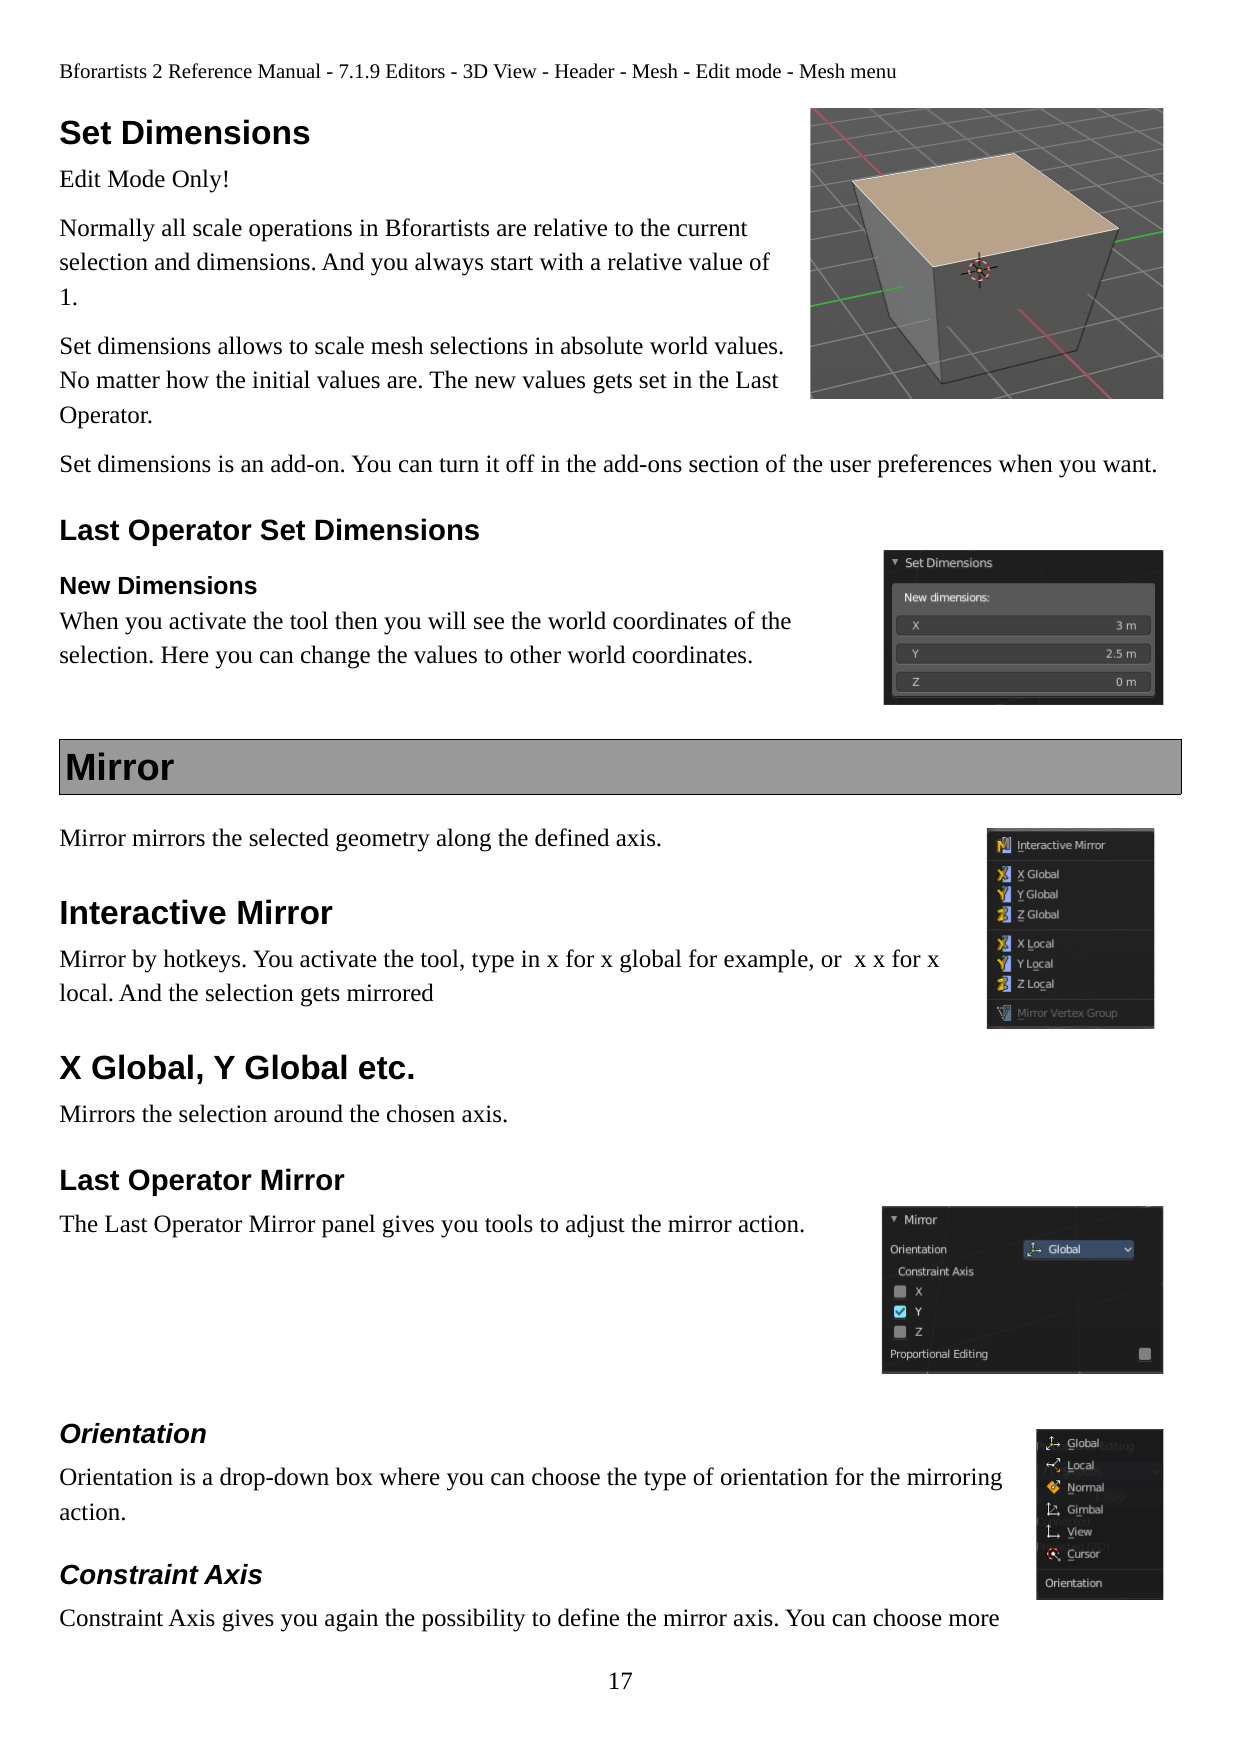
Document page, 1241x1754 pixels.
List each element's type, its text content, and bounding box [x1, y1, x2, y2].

subtitle [1164, 113, 1181, 151]
subtitle Last Operator Mirror [59, 1163, 1181, 1197]
text Mirror mirrors the selected geometry along the defined axis. [59, 823, 1181, 851]
subtitle Last Operator Set Dimensions [59, 512, 1181, 546]
subtitle Set Dimensions [59, 113, 810, 151]
subtitle [1164, 571, 1181, 600]
text Mirrors the selection around the chosen axis. [59, 1099, 1181, 1128]
text [1164, 164, 1181, 192]
picture [881, 1206, 1164, 1374]
text The Last Operator Mirror panel gives you tools to adjust the mirror action. [59, 1209, 881, 1238]
picture [883, 550, 1164, 705]
text Constraint Axis gives you again the possibility to define the mirror axis. You can choose more [59, 1603, 1181, 1631]
picture [1036, 1429, 1164, 1600]
subtitle Orientation [59, 1418, 1181, 1450]
text When you activate the tool then you will see the world coordinates of the selection. Here you can change the values to other world coordinates. [59, 606, 883, 669]
table_header Mirror [60, 740, 1181, 794]
text Edit Mode Only! [59, 164, 810, 192]
text Orientation is a drop-down box where you can choose the type of orientation for the mirroring action. [59, 1462, 1036, 1526]
subtitle New Dimensions [59, 571, 883, 600]
text Mirror by hotkeys. You activate the tool, type in x for x global for example, or x x for x local. And the selection gets mirrored [59, 944, 986, 1007]
subtitle Constraint Axis [59, 1558, 1036, 1590]
picture [810, 108, 1164, 399]
subtitle X Global, Y Global etc. [59, 1048, 1181, 1087]
text Normally all scale operations in Bforartists are relative to the current selection and dimensions. And you always start with a relative value of 1. [59, 213, 810, 311]
text Set dimensions is an add-on. You can turn it off in the add-ons section of the user preferences when you want. [59, 449, 1181, 478]
subtitle [1155, 893, 1181, 931]
text Set dimensions allows to scale mesh selections in absolute world values. No matter how the initial values are. The new values gets set in the Last Operator. [59, 331, 1181, 428]
subtitle [1164, 1558, 1181, 1590]
subtitle Interactive Mirror [59, 893, 986, 931]
picture [986, 828, 1155, 1029]
